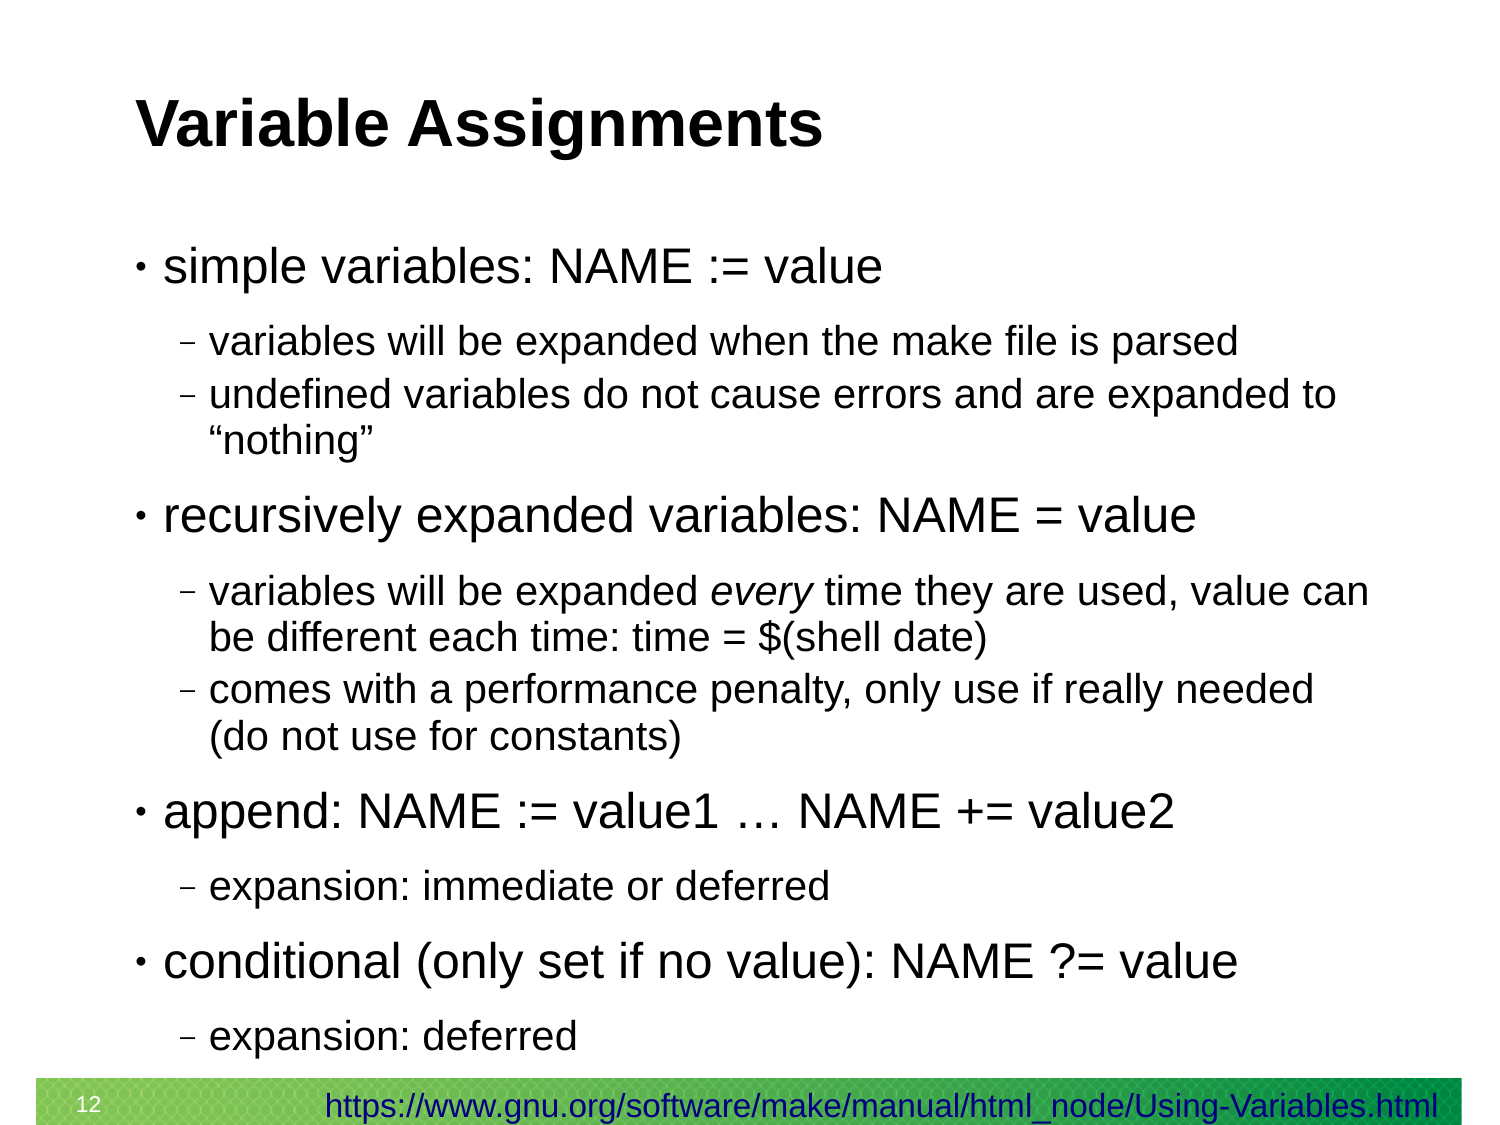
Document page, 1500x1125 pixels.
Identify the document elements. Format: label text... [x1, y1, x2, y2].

text_box https://www.gnu.org/software/make/manual/html_node/Using-Variables.html [310, 1080, 1456, 1125]
picture [36, 1078, 1462, 1125]
list simple variables: NAME := value variables will be expanded when the make file is parsed undefined variables do not cause errors and are expanded to “nothing” recursively expanded variables: NAME = value variables will be expanded every time they are used, value can be different each time: time = $(shell date) comes with a performance penalty, only use if really needed (do not use for constants) append: NAME := value1 … NAME += value2 expansion: immediate or deferred conditional (only set if no value): NAME ?= value expansion: deferred [135, 238, 1372, 982]
title Variable Assignments [135, 41, 1372, 204]
